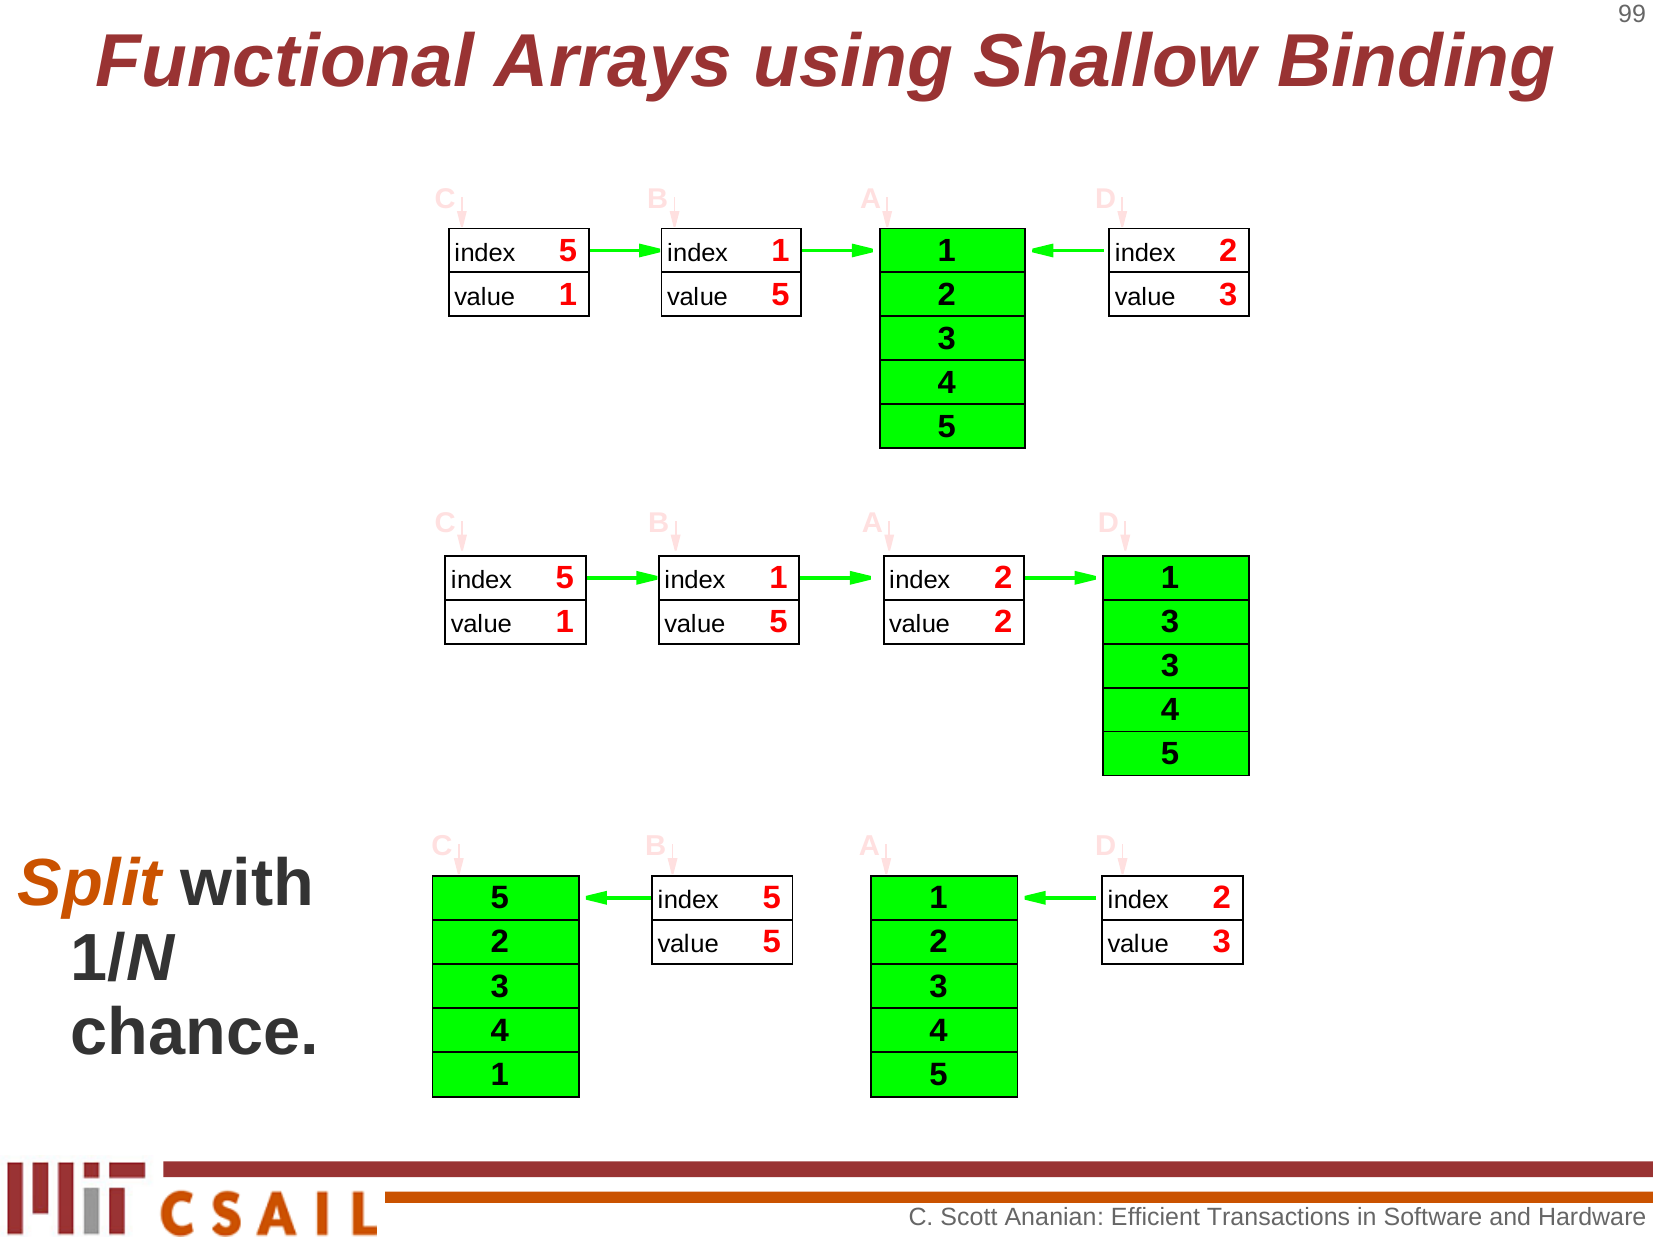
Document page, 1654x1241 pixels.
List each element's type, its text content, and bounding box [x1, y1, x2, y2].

picture [421, 175, 1278, 476]
picture [421, 498, 1278, 804]
title Functional Arrays using Shallow Binding [0, 0, 1653, 121]
picture [415, 821, 1272, 1125]
picture [0, 1155, 377, 1237]
list Split with 1/N chance. [0, 844, 384, 1133]
